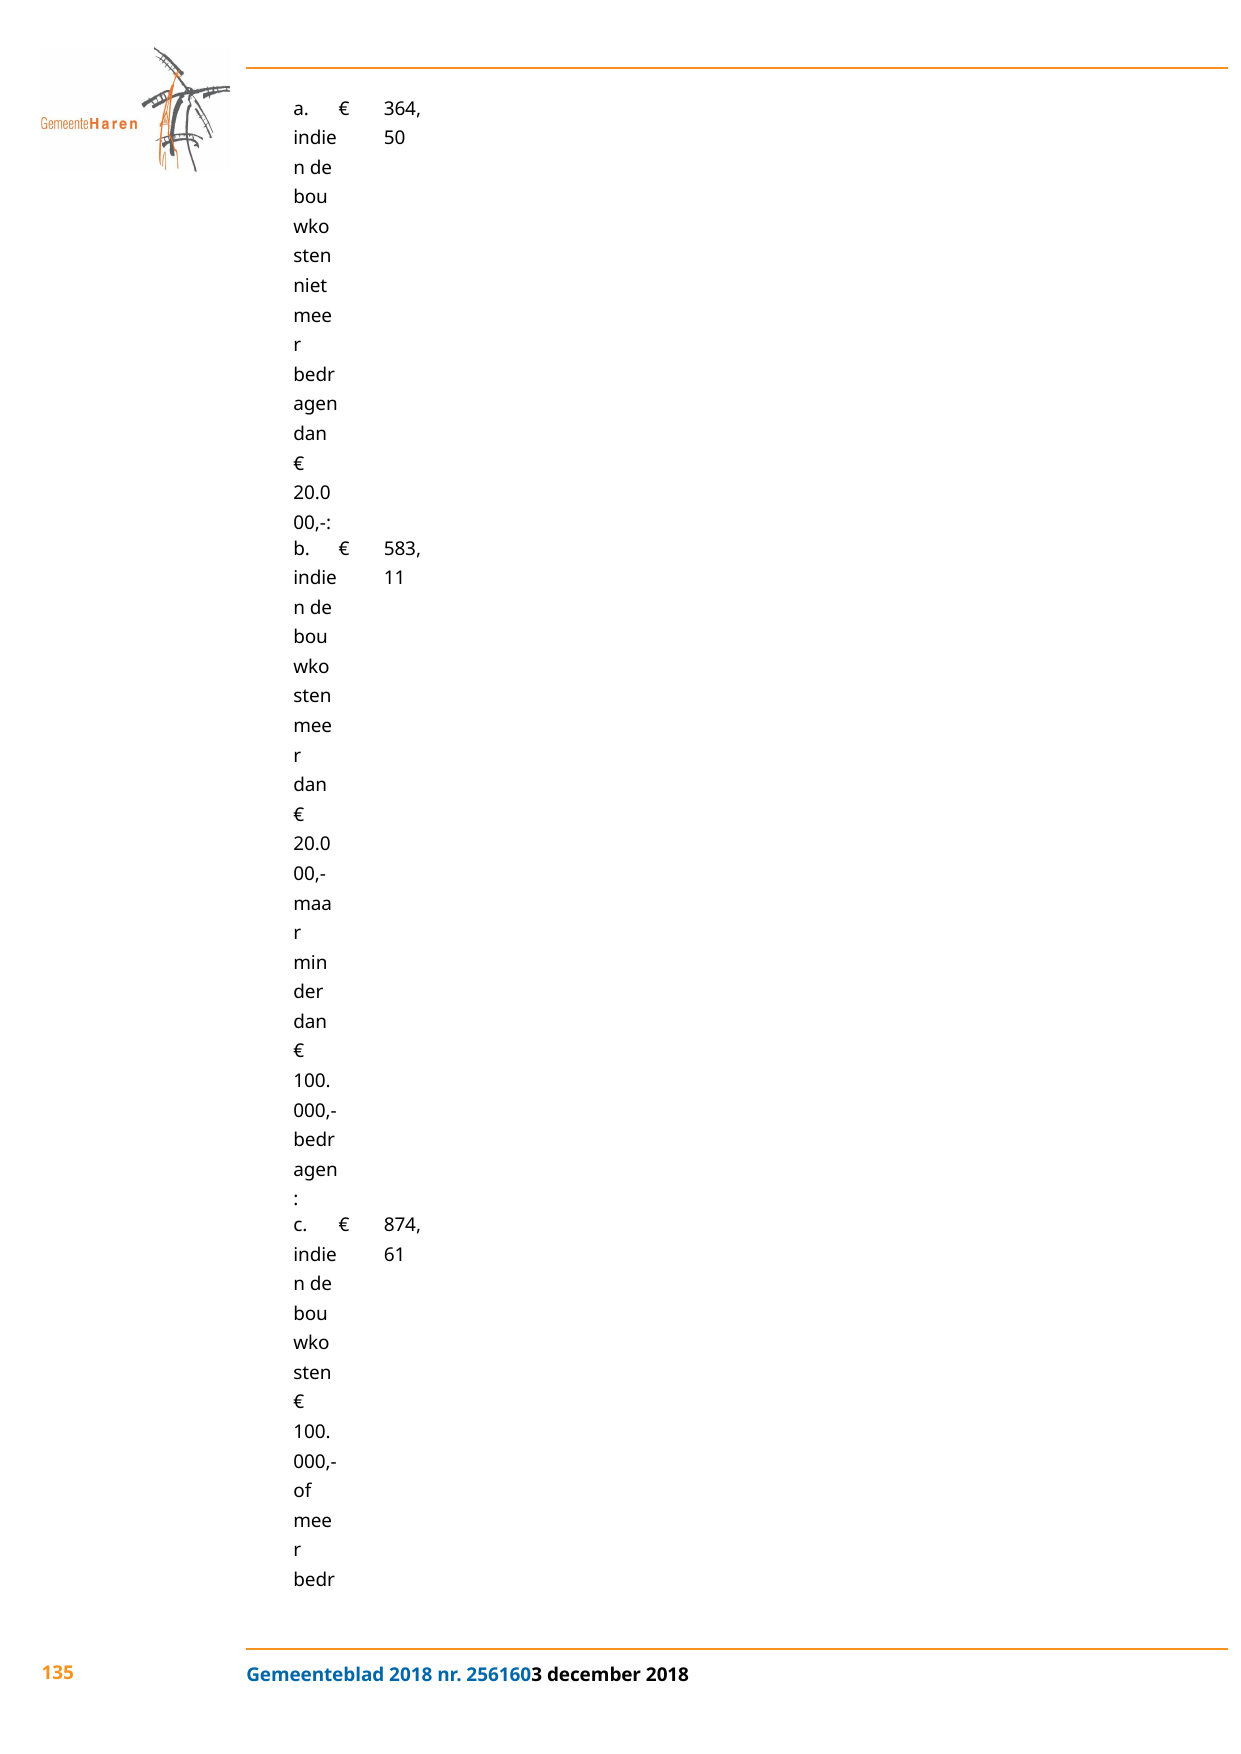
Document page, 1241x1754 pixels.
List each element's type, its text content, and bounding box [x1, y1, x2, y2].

table_cell € [338, 95, 383, 535]
table_cell [248, 95, 293, 535]
picture [41, 47, 231, 172]
table_cell c. indien de bouwkosten € 100.000,- of meer bedr [293, 1211, 338, 1592]
table_cell € [338, 1211, 383, 1592]
table_cell 583,11 [384, 535, 429, 1211]
table_cell 364,50 [384, 95, 429, 535]
table_cell 874,61 [384, 1211, 429, 1592]
table_cell [248, 535, 293, 1211]
table_cell [248, 1211, 293, 1592]
table_cell b. indien de bouwkosten meer dan € 20.000,- maar minder dan € 100.000,- bedragen: [293, 535, 338, 1211]
table_cell a. indien de bouwkosten niet meer bedragen dan € 20.000,-: [293, 95, 338, 535]
table_cell € [338, 535, 383, 1211]
